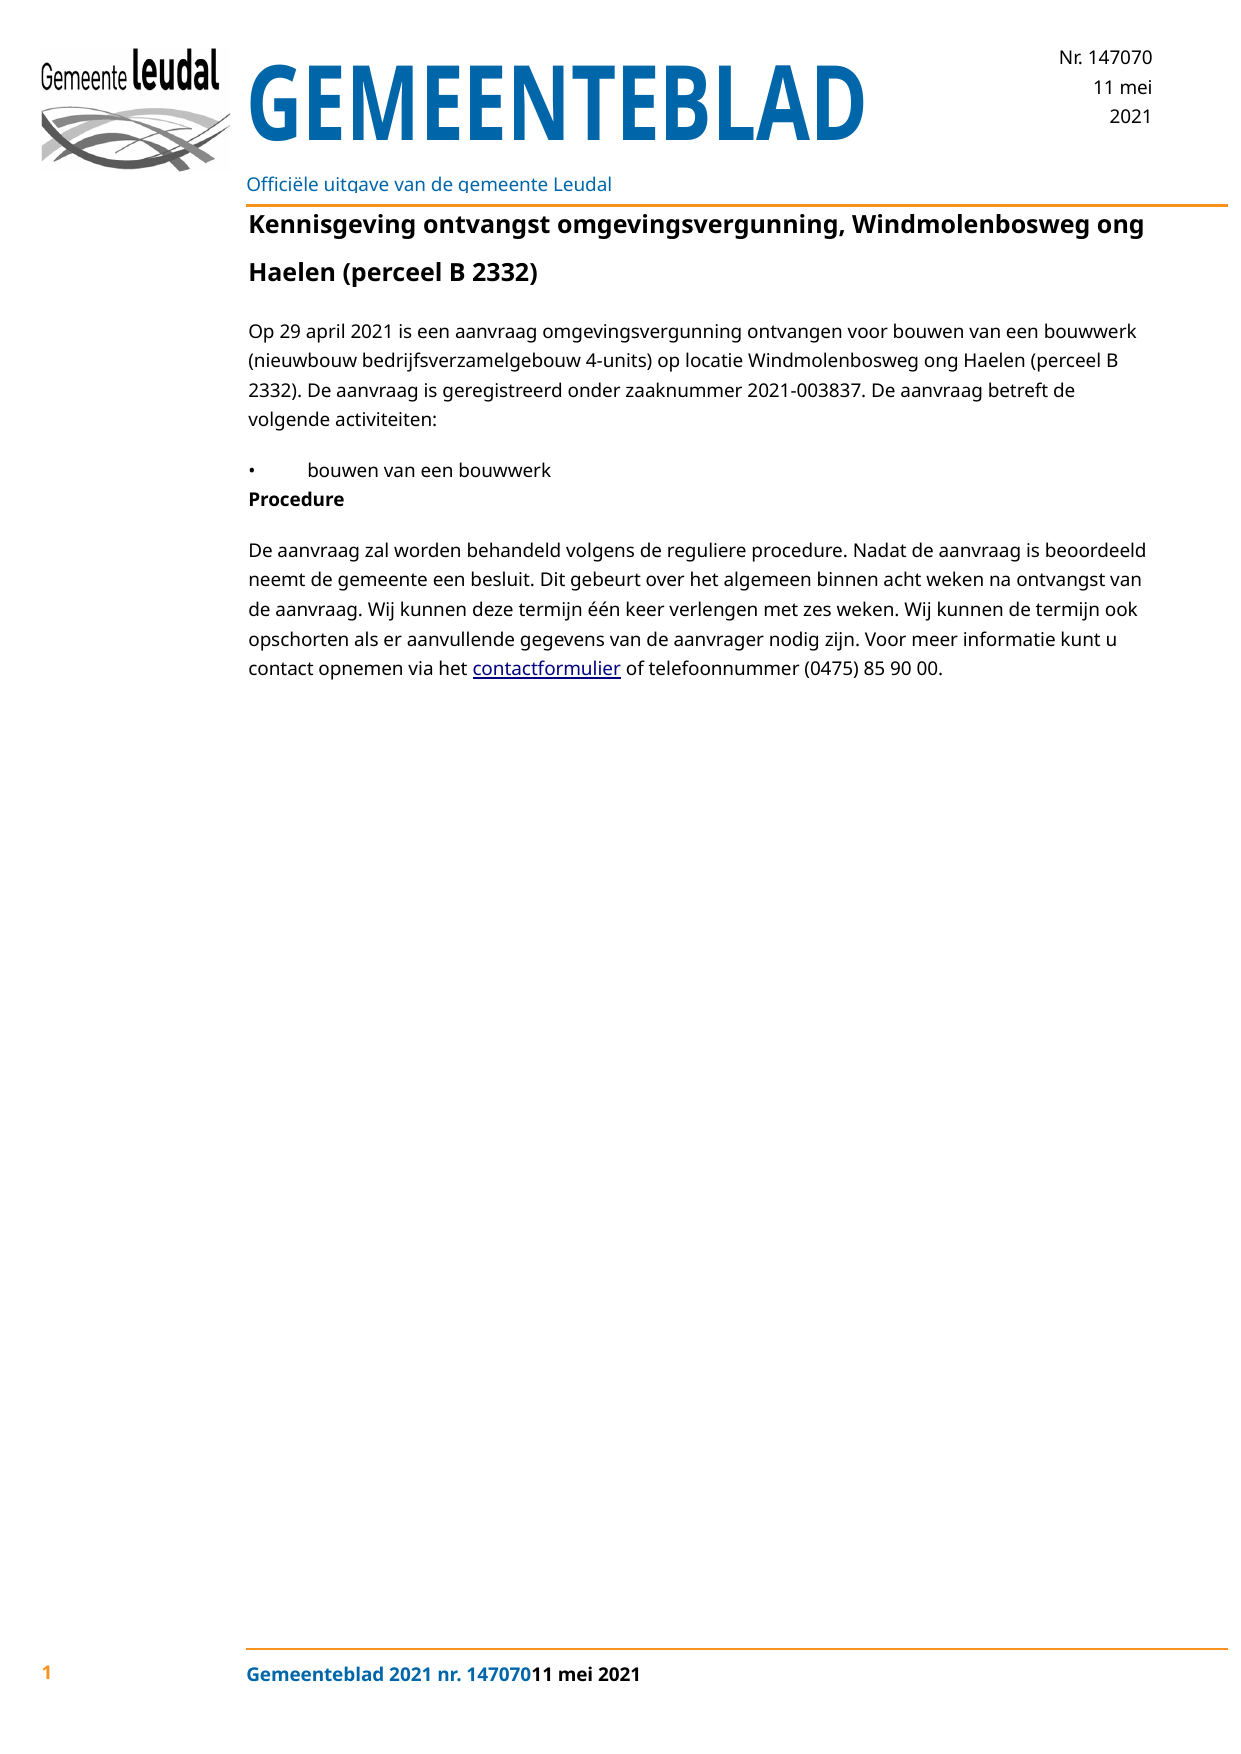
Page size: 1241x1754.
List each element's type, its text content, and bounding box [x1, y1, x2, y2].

text Procedure [248, 487, 1152, 512]
list bouwen van een bouwwerk [248, 457, 1152, 483]
text Op 29 april 2021 is een aanvraag omgevingsvergunning ontvangen voor bouwen van een bouwwerk (nieuwbouw bedrijfsverzamelgebouw 4-units) op locatie Windmolenbosweg ong Haelen (perceel B 2332). De aanvraag is geregistreerd onder zaaknummer 2021-003837. De aanvraag betreft de volgende activiteiten: [248, 318, 1152, 432]
picture [41, 47, 231, 172]
text Kennisgeving ontvangst omgevingsvergunning, Windmolenbosweg ong Haelen (perceel B 2332) [248, 207, 1152, 288]
text De aanvraag zal worden behandeld volgens de reguliere procedure. Nadat de aanvraag is beoordeeld neemt de gemeente een besluit. Dit gebeurt over het algemeen binnen acht weken na ontvangst van de aanvraag. Wij kunnen deze termijn één keer verlengen met zes weken. Wij kunnen de termijn ook opschorten als er aanvullende gegevens van de aanvrager nodig zijn. Voor meer informatie kunt u contact opnemen via het contactformulier of telefoonnummer (0475) 85 90 00. [248, 537, 1152, 681]
